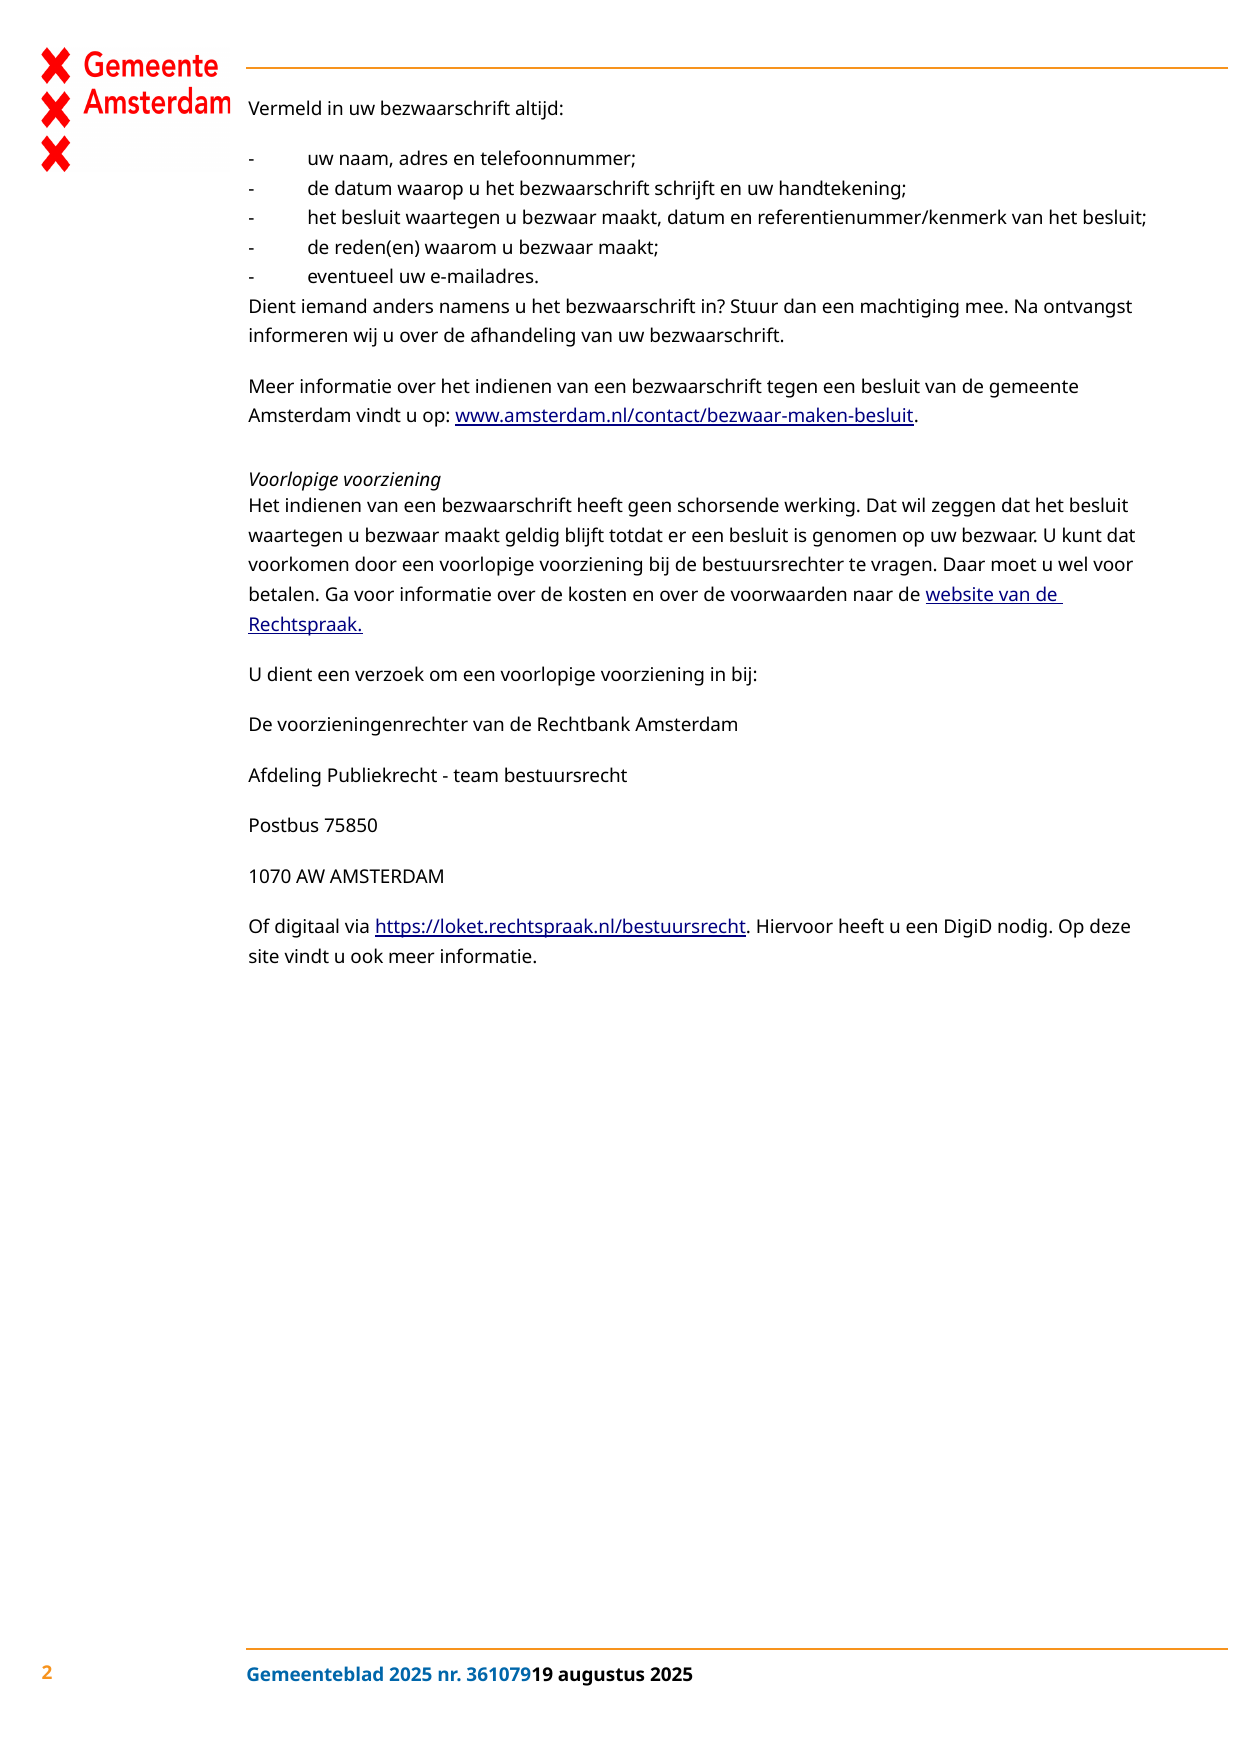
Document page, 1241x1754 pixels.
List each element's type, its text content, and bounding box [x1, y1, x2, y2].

list de datum waarop u het bezwaarschrift schrijft en uw handtekening; [248, 175, 1152, 201]
text Dient iemand anders namens u het bezwaarschrift in? Stuur dan een machtiging mee. Na ontvangst informeren wij u over de afhandeling van uw bezwaarschrift. [248, 293, 1152, 348]
text Vermeld in uw bezwaarschrift altijd: [248, 95, 1152, 121]
text Meer informatie over het indienen van een bezwaarschrift tegen een besluit van de gemeente Amsterdam vindt u op: www.amsterdam.nl/contact/bezwaar-maken-besluit. [248, 373, 1152, 428]
list eventueel uw e-mailadres. [248, 263, 1152, 289]
text Voorlopige voorziening [248, 467, 1152, 492]
text 1070 AW AMSTERDAM [248, 863, 1152, 888]
text Of digitaal via https://loket.rechtspraak.nl/bestuursrecht. Hiervoor heeft u een DigiD nodig. Op deze site vindt u ook meer informatie. [248, 913, 1152, 968]
text U dient een verzoek om een voorlopige voorziening in bij: [248, 661, 1152, 687]
text Het indienen van een bezwaarschrift heeft geen schorsende werking. Dat wil zeggen dat het besluit waartegen u bezwaar maakt geldig blijft totdat er een besluit is genomen op uw bezwaar. U kunt dat voorkomen door een voorlopige voorziening bij de bestuursrechter te vragen. Daar moet u wel voor betalen. Ga voor informatie over de kosten en over de voorwaarden naar de website van de Rechtspraak. [248, 492, 1152, 636]
text Postbus 75850 [248, 812, 1152, 838]
list de reden(en) waarom u bezwaar maakt; [248, 234, 1152, 260]
picture [41, 47, 231, 172]
text Afdeling Publiekrecht - team bestuursrecht [248, 762, 1152, 788]
text De voorzieningenrechter van de Rechtbank Amsterdam [248, 712, 1152, 737]
list uw naam, adres en telefoonnummer; [248, 145, 1152, 171]
list het besluit waartegen u bezwaar maakt, datum en referentienummer/kenmerk van het besluit; [248, 204, 1152, 230]
